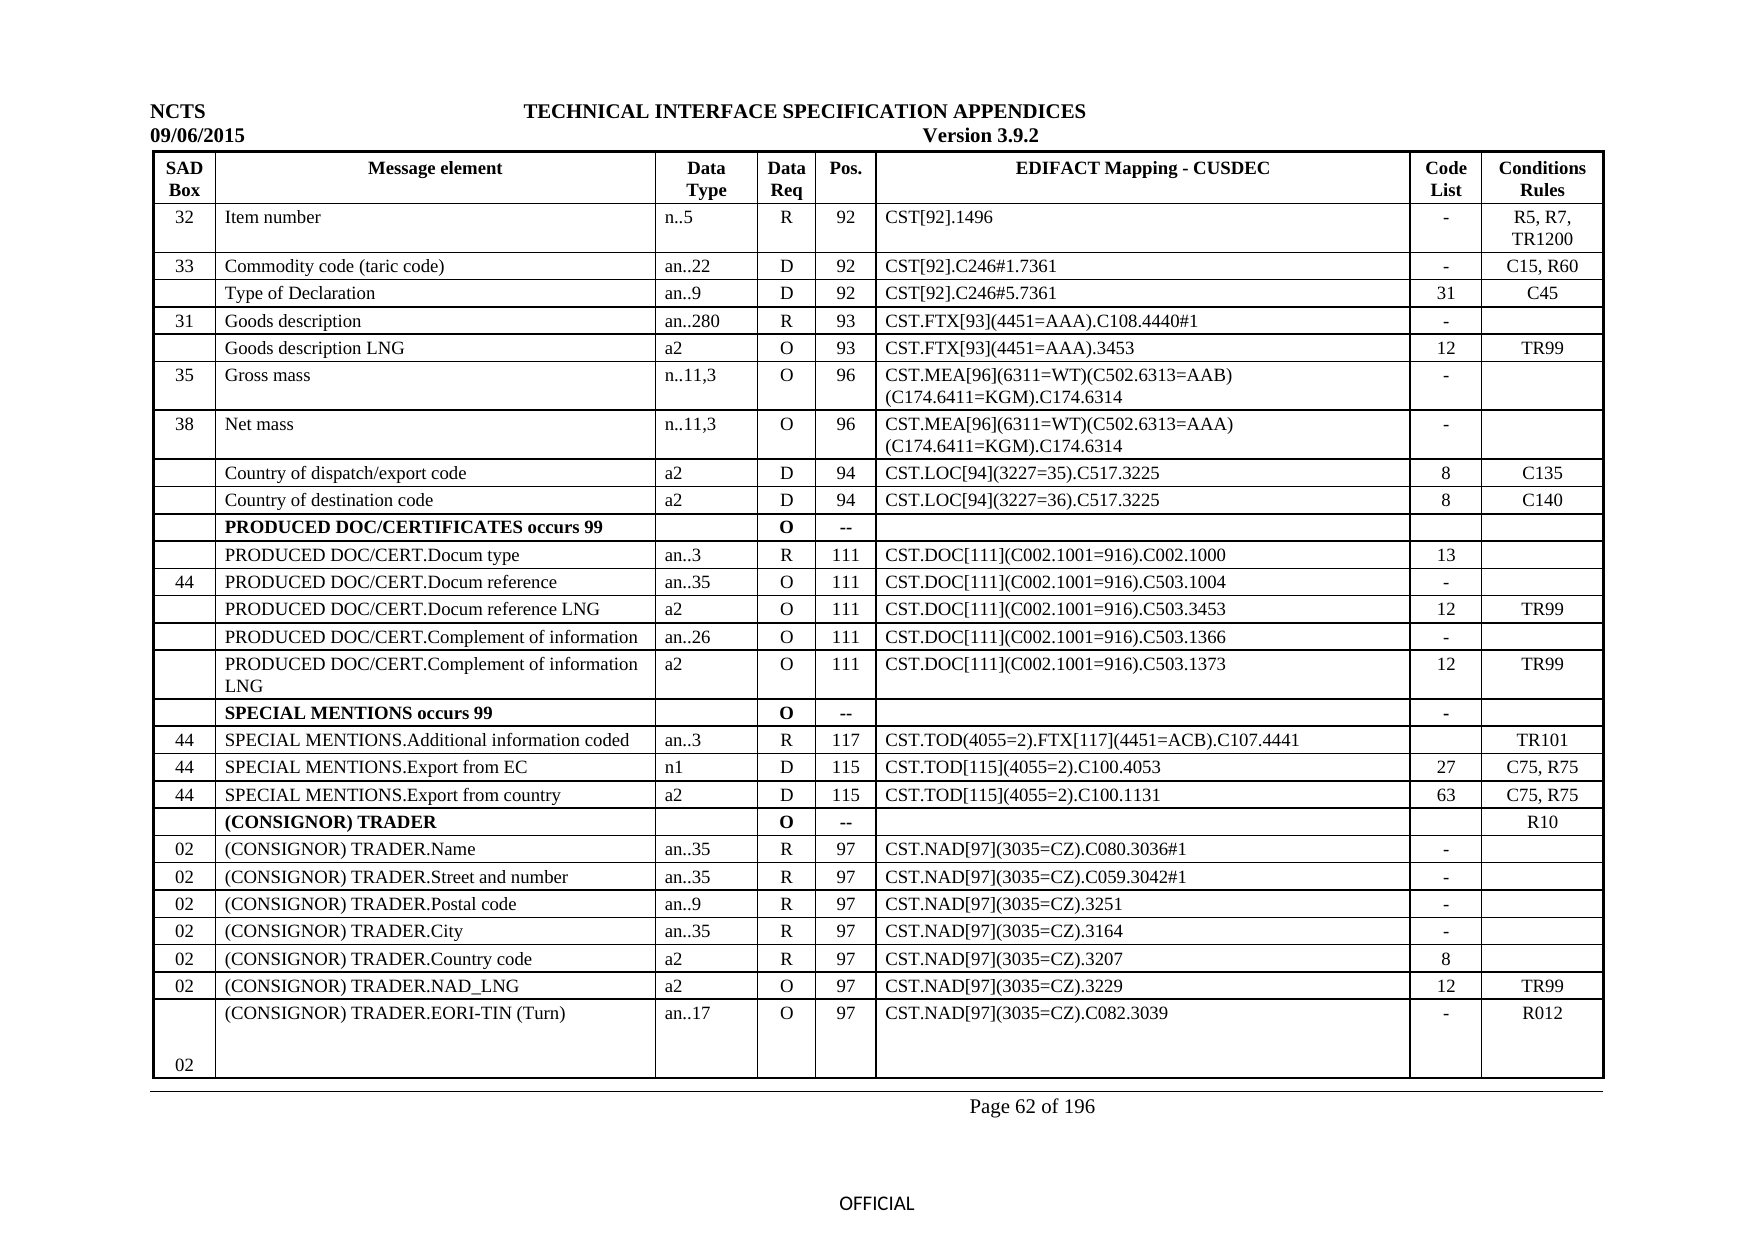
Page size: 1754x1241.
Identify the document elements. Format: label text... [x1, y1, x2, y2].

table_cell [656, 700, 757, 725]
table_cell Goods description LNG [216, 335, 655, 361]
table_cell 111 [816, 596, 875, 622]
table_cell - [1411, 918, 1481, 944]
table_cell 35 [155, 362, 215, 409]
table_cell [155, 809, 215, 834]
table_cell TR99 [1482, 651, 1602, 698]
table_cell O [758, 624, 815, 649]
table_cell [1482, 918, 1602, 944]
table_cell [1482, 362, 1602, 409]
table_cell 02 [155, 918, 215, 944]
table_cell O [758, 973, 815, 998]
table_cell - [1411, 891, 1481, 916]
table_cell C140 [1482, 487, 1602, 513]
table_cell 02 [155, 891, 215, 916]
table_cell R012 [1482, 1000, 1602, 1077]
table_cell C15, R60 [1482, 253, 1602, 279]
table_cell [155, 280, 215, 306]
table_cell 44 [155, 727, 215, 753]
table_cell -- [816, 700, 875, 725]
table_cell 97 [816, 1000, 875, 1077]
table_cell C135 [1482, 460, 1602, 486]
table_cell [155, 335, 215, 361]
table_cell an..9 [656, 280, 757, 306]
table_cell D [758, 782, 815, 807]
table_cell [877, 809, 1409, 834]
table_cell 94 [816, 460, 875, 486]
table_cell 13 [1411, 542, 1481, 567]
table_cell [656, 809, 757, 834]
table_cell D [758, 754, 815, 780]
table_cell CST[92].C246#1.7361 [877, 253, 1409, 279]
table_cell CST.NAD[97](3035=CZ).3164 [877, 918, 1409, 944]
table_cell O [758, 335, 815, 361]
table_cell 97 [816, 836, 875, 862]
table_cell 02 [155, 945, 215, 971]
table_cell 02 [155, 836, 215, 862]
table_cell 12 [1411, 335, 1481, 361]
table_cell (CONSIGNOR) TRADER.Country code [216, 945, 655, 971]
table_cell CST.LOC[94](3227=36).C517.3225 [877, 487, 1409, 513]
table_cell Type of Declaration [216, 280, 655, 306]
table_cell [1482, 945, 1602, 971]
table_cell an..3 [656, 727, 757, 753]
table_cell [1482, 542, 1602, 567]
table_cell 97 [816, 973, 875, 998]
table_cell Goods description [216, 308, 655, 333]
table_cell - [1411, 204, 1481, 251]
table_cell Country of dispatch/export code [216, 460, 655, 486]
table_header SAD Box [155, 153, 215, 202]
table_cell n..11,3 [656, 362, 757, 409]
table_cell CST.TOD[115](4055=2).C100.4053 [877, 754, 1409, 780]
table_cell a2 [656, 973, 757, 998]
table_cell PRODUCED DOC/CERT.Complement of information [216, 624, 655, 649]
table_cell SPECIAL MENTIONS.Additional information coded [216, 727, 655, 753]
table_cell an..35 [656, 918, 757, 944]
table_cell 96 [816, 362, 875, 409]
table_cell R [758, 836, 815, 862]
table_cell [877, 700, 1409, 725]
table_cell CST.DOC[111](C002.1001=916).C503.1366 [877, 624, 1409, 649]
table_cell 92 [816, 204, 875, 251]
table_cell (CONSIGNOR) TRADER.NAD_LNG [216, 973, 655, 998]
table_cell - [1411, 569, 1481, 595]
table_cell R5, R7, TR1200 [1482, 204, 1602, 251]
table_cell SPECIAL MENTIONS.Export from EC [216, 754, 655, 780]
table_cell 93 [816, 308, 875, 333]
table_cell 97 [816, 863, 875, 889]
table_cell n..11,3 [656, 411, 757, 458]
table_cell 111 [816, 542, 875, 567]
table_cell R [758, 308, 815, 333]
table_cell a2 [656, 460, 757, 486]
table_cell [1482, 515, 1602, 540]
table_cell [877, 515, 1409, 540]
table_cell 111 [816, 651, 875, 698]
table_cell (CONSIGNOR) TRADER.Name [216, 836, 655, 862]
table_cell PRODUCED DOC/CERT.Docum type [216, 542, 655, 567]
table_cell CST.TOD[115](4055=2).C100.1131 [877, 782, 1409, 807]
table_header EDIFACT Mapping - CUSDEC [877, 153, 1409, 202]
table_cell 44 [155, 569, 215, 595]
table_cell CST.NAD[97](3035=CZ).3251 [877, 891, 1409, 916]
table_cell [155, 515, 215, 540]
table_cell an..9 [656, 891, 757, 916]
table_cell a2 [656, 596, 757, 622]
table_cell R [758, 542, 815, 567]
table_cell - [1411, 700, 1481, 725]
table_header Pos. [816, 153, 875, 202]
table_cell [1482, 700, 1602, 725]
table_cell CST.NAD[97](3035=CZ).3207 [877, 945, 1409, 971]
table_cell CST.DOC[111](C002.1001=916).C503.3453 [877, 596, 1409, 622]
table_cell [155, 624, 215, 649]
table_cell Item number [216, 204, 655, 251]
table_header Data Type [656, 153, 757, 202]
table_cell an..17 [656, 1000, 757, 1077]
table_cell an..22 [656, 253, 757, 279]
table_cell TR99 [1482, 973, 1602, 998]
table_cell C45 [1482, 280, 1602, 306]
table_cell - [1411, 863, 1481, 889]
table_cell 31 [1411, 280, 1481, 306]
table_cell 97 [816, 918, 875, 944]
table_cell SPECIAL MENTIONS occurs 99 [216, 700, 655, 725]
table_cell a2 [656, 782, 757, 807]
table_cell (CONSIGNOR) TRADER.Street and number [216, 863, 655, 889]
table_cell [1482, 308, 1602, 333]
table_cell - [1411, 362, 1481, 409]
table_cell a2 [656, 335, 757, 361]
table_cell 63 [1411, 782, 1481, 807]
table_cell a2 [656, 651, 757, 698]
table_cell R [758, 204, 815, 251]
table_cell CST.DOC[111](C002.1001=916).C503.1373 [877, 651, 1409, 698]
table_cell C75, R75 [1482, 754, 1602, 780]
table_cell PRODUCED DOC/CERT.Docum reference [216, 569, 655, 595]
table_cell CST.MEA[96](6311=WT)(C502.6313=AAB)(C174.6411=KGM).C174.6314 [877, 362, 1409, 409]
table_cell R [758, 918, 815, 944]
table_cell [1482, 569, 1602, 595]
table_cell O [758, 651, 815, 698]
table_header Code List [1411, 153, 1481, 202]
table_cell an..35 [656, 836, 757, 862]
table_cell 111 [816, 624, 875, 649]
table_cell 32 [155, 204, 215, 251]
table_cell 44 [155, 754, 215, 780]
table_cell CST[92].C246#5.7361 [877, 280, 1409, 306]
table_cell (CONSIGNOR) TRADER.City [216, 918, 655, 944]
table_cell R [758, 727, 815, 753]
table_cell 38 [155, 411, 215, 458]
table_header Conditions Rules [1482, 153, 1602, 202]
table_cell CST.FTX[93](4451=AAA).3453 [877, 335, 1409, 361]
table_cell Country of destination code [216, 487, 655, 513]
table_cell CST.NAD[97](3035=CZ).3229 [877, 973, 1409, 998]
table_cell O [758, 362, 815, 409]
table_cell TR99 [1482, 335, 1602, 361]
table_cell an..280 [656, 308, 757, 333]
table_cell O [758, 596, 815, 622]
table_cell O [758, 700, 815, 725]
table_cell 117 [816, 727, 875, 753]
table_cell 33 [155, 253, 215, 279]
table_cell -- [816, 515, 875, 540]
table_header Data Req [758, 153, 815, 202]
table_cell CST.LOC[94](3227=35).C517.3225 [877, 460, 1409, 486]
table_cell CST.TOD(4055=2).FTX[117](4451=ACB).C107.4441 [877, 727, 1409, 753]
table_cell - [1411, 411, 1481, 458]
table_cell D [758, 253, 815, 279]
table_cell R10 [1482, 809, 1602, 834]
table_cell an..26 [656, 624, 757, 649]
table_cell 44 [155, 782, 215, 807]
table_cell O [758, 809, 815, 834]
table_cell a2 [656, 487, 757, 513]
table_cell O [758, 569, 815, 595]
table_cell [1482, 891, 1602, 916]
table_cell 8 [1411, 460, 1481, 486]
table_cell - [1411, 1000, 1481, 1077]
table_cell (CONSIGNOR) TRADER [216, 809, 655, 834]
table_cell - [1411, 253, 1481, 279]
table_cell [1482, 863, 1602, 889]
table_cell D [758, 487, 815, 513]
table_cell 115 [816, 782, 875, 807]
table_cell n1 [656, 754, 757, 780]
table_cell R [758, 863, 815, 889]
table_cell D [758, 460, 815, 486]
table_cell n..5 [656, 204, 757, 251]
table_cell PRODUCED DOC/CERT.Complement of information LNG [216, 651, 655, 698]
table_cell 96 [816, 411, 875, 458]
table_cell an..35 [656, 863, 757, 889]
table_cell PRODUCED DOC/CERTIFICATES occurs 99 [216, 515, 655, 540]
table_cell [1411, 727, 1481, 753]
table_cell [1482, 836, 1602, 862]
table_header Message element [216, 153, 655, 202]
table_cell 02 [155, 863, 215, 889]
table_cell 97 [816, 891, 875, 916]
table_cell PRODUCED DOC/CERT.Docum reference LNG [216, 596, 655, 622]
table_cell 8 [1411, 945, 1481, 971]
table_cell CST[92].1496 [877, 204, 1409, 251]
table_cell [155, 651, 215, 698]
table_cell 111 [816, 569, 875, 595]
table_cell [155, 460, 215, 486]
table_cell 02 [155, 973, 215, 998]
table_cell R [758, 945, 815, 971]
table_cell 02 [155, 1000, 215, 1077]
table_cell Net mass [216, 411, 655, 458]
table_cell Gross mass [216, 362, 655, 409]
table_cell an..3 [656, 542, 757, 567]
table_cell (CONSIGNOR) TRADER.Postal code [216, 891, 655, 916]
table_cell C75, R75 [1482, 782, 1602, 807]
table_cell a2 [656, 945, 757, 971]
table_cell SPECIAL MENTIONS.Export from country [216, 782, 655, 807]
table_cell 92 [816, 280, 875, 306]
table_cell [1411, 515, 1481, 540]
table_cell [155, 596, 215, 622]
table_cell 97 [816, 945, 875, 971]
table_cell CST.NAD[97](3035=CZ).C059.3042#1 [877, 863, 1409, 889]
table_cell CST.DOC[111](C002.1001=916).C002.1000 [877, 542, 1409, 567]
table_cell [155, 542, 215, 567]
table_cell CST.DOC[111](C002.1001=916).C503.1004 [877, 569, 1409, 595]
table_cell 115 [816, 754, 875, 780]
table_cell O [758, 411, 815, 458]
table_cell 8 [1411, 487, 1481, 513]
table_cell 12 [1411, 651, 1481, 698]
table_cell - [1411, 836, 1481, 862]
table_cell -- [816, 809, 875, 834]
table_cell [155, 487, 215, 513]
table_cell TR101 [1482, 727, 1602, 753]
table_cell 92 [816, 253, 875, 279]
table_cell an..35 [656, 569, 757, 595]
table_cell 12 [1411, 973, 1481, 998]
table_cell O [758, 515, 815, 540]
table_cell R [758, 891, 815, 916]
table_cell - [1411, 308, 1481, 333]
table_cell CST.FTX[93](4451=AAA).C108.4440#1 [877, 308, 1409, 333]
table_cell TR99 [1482, 596, 1602, 622]
table_cell 12 [1411, 596, 1481, 622]
table_cell [1482, 411, 1602, 458]
table_cell [1411, 809, 1481, 834]
table_cell (CONSIGNOR) TRADER.EORI-TIN (Turn) [216, 1000, 655, 1077]
table_cell 31 [155, 308, 215, 333]
table_cell - [1411, 624, 1481, 649]
table_cell CST.NAD[97](3035=CZ).C082.3039 [877, 1000, 1409, 1077]
table_cell Commodity code (taric code) [216, 253, 655, 279]
table_cell 94 [816, 487, 875, 513]
table_cell 93 [816, 335, 875, 361]
table_cell [155, 700, 215, 725]
table_cell CST.NAD[97](3035=CZ).C080.3036#1 [877, 836, 1409, 862]
table_cell O [758, 1000, 815, 1077]
table_cell 27 [1411, 754, 1481, 780]
table_cell D [758, 280, 815, 306]
table_cell [656, 515, 757, 540]
table_cell CST.MEA[96](6311=WT)(C502.6313=AAA)(C174.6411=KGM).C174.6314 [877, 411, 1409, 458]
table_cell [1482, 624, 1602, 649]
